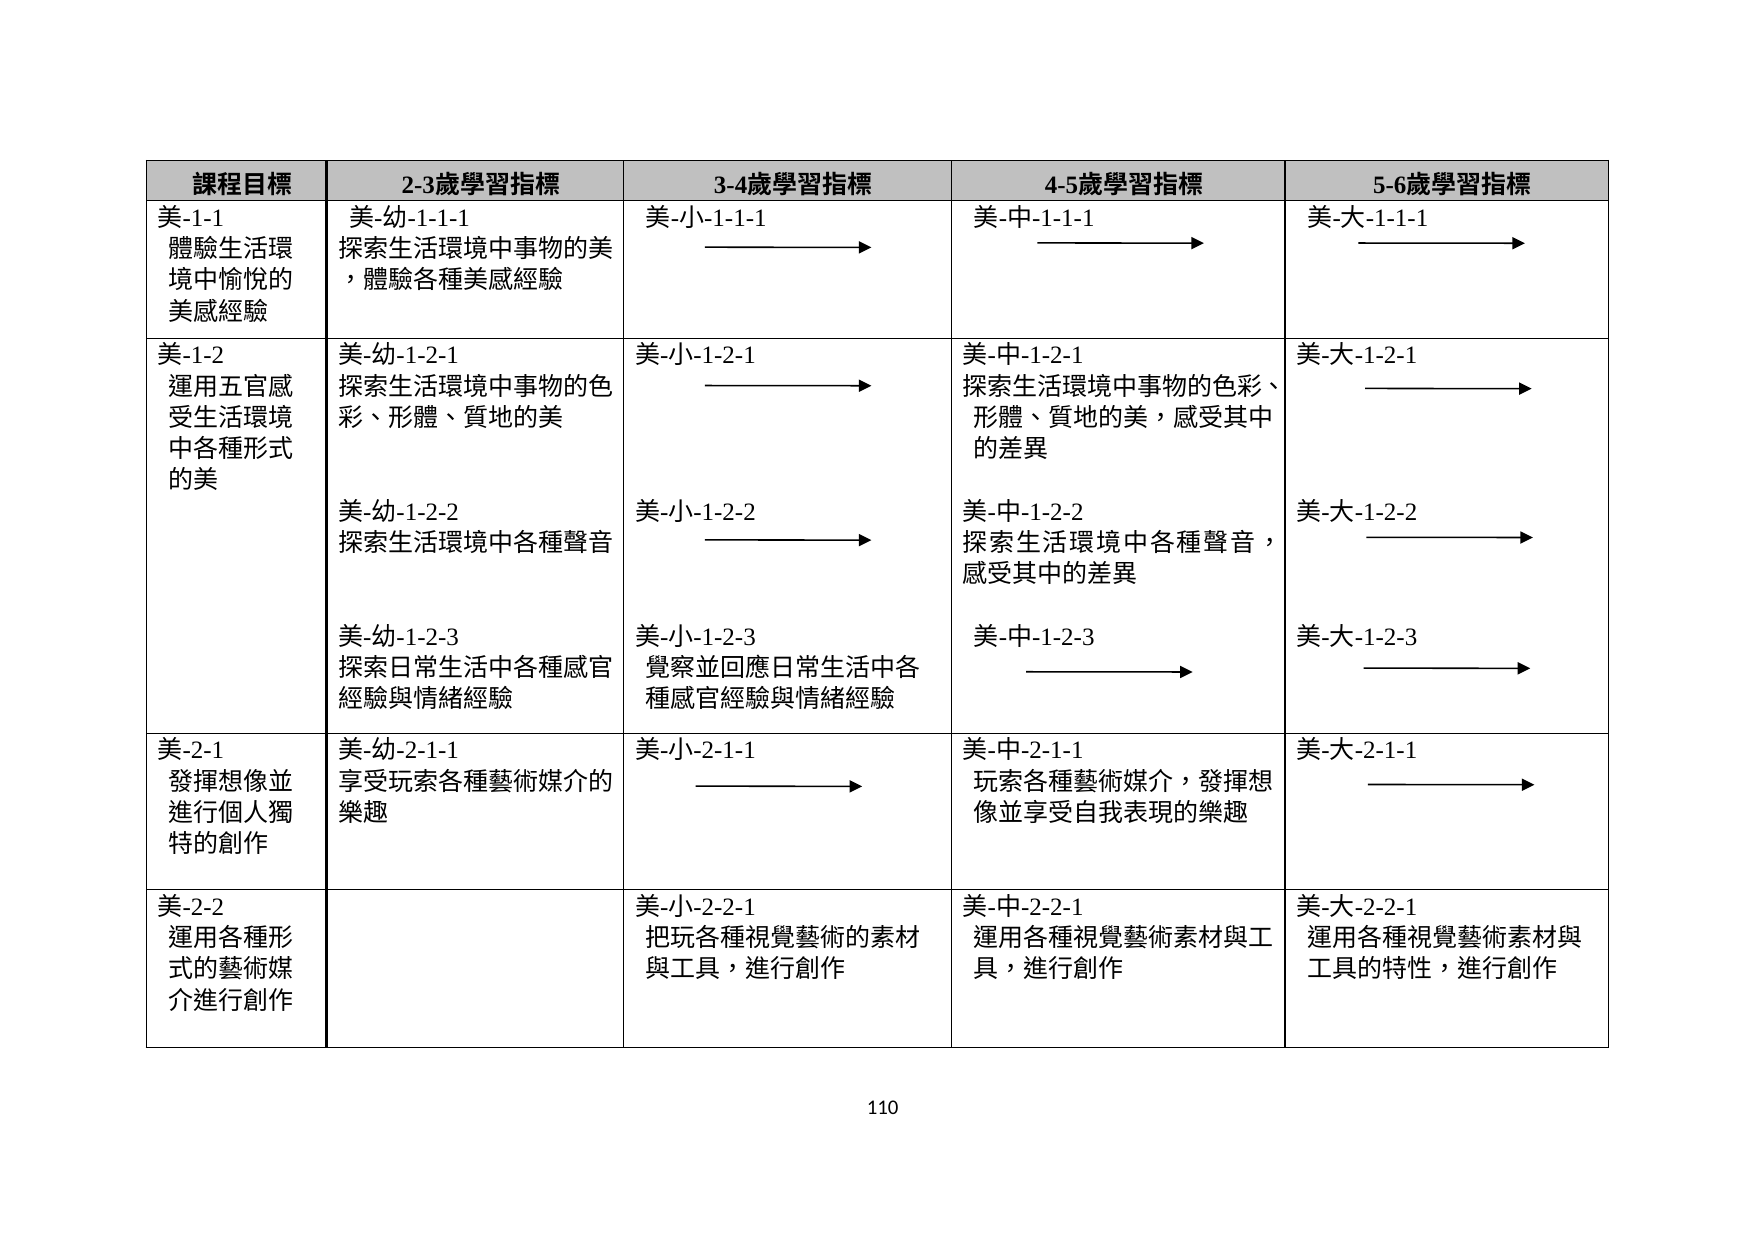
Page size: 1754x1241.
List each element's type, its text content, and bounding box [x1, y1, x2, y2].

table_cell 美-小-2-2-1 把玩各種視覺藝術的素材與工具，進行創作 [624, 890, 951, 1047]
table_header 2-3歲學習指標 [328, 161, 623, 200]
table_cell 美-中-1-2-1 探索生活環境中事物的色彩、 形體、質地的美，感受其中的差異 美-中-1-2-2 探索生活環境中各種聲音，感受其中的差異 美-中-1-2-3 [952, 339, 1284, 733]
table_cell 美-中-2-2-1 運用各種視覺藝術素材與工具，進行創作 [952, 890, 1284, 1047]
table_cell [328, 890, 623, 1047]
table_cell 美-大-1-1-1 [1286, 201, 1608, 338]
table_cell 美-幼-1-2-1 探索生活環境中事物的色彩、形體、質地的美 美-幼-1-2-2 探索生活環境中各種聲音 美-幼-1-2-3 探索日常生活中各種感官經驗與情緒經驗 [328, 339, 623, 733]
table_cell 美-大-2-1-1 [1286, 734, 1608, 889]
table_cell 美-1-1 體驗生活環境中愉悅的美感經驗 [147, 201, 325, 338]
table_cell 美-小-1-2-1 美-小-1-2-2 美-小-1-2-3 覺察並回應日常生活中各種感官經驗與情緒經驗 [624, 339, 951, 733]
table_header 4-5歲學習指標 [952, 161, 1284, 200]
table_cell 美-2-2 運用各種形式的藝術媒介進行創作 [147, 890, 325, 1047]
table_header 5-6歲學習指標 [1286, 161, 1608, 200]
table_cell 美-1-2 運用五官感受生活環境中各種形式的美 [147, 339, 325, 733]
table_cell 美-中-2-1-1 玩索各種藝術媒介，發揮想像並享受自我表現的樂趣 [952, 734, 1284, 889]
table_cell 美-大-1-2-1 美-大-1-2-2 美-大-1-2-3 [1286, 339, 1608, 733]
table_header 3-4歲學習指標 [624, 161, 951, 200]
table_cell 美-小-1-1-1 [624, 201, 951, 338]
table_cell 美-2-1 發揮想像並進行個人獨特的創作 [147, 734, 325, 889]
table_cell 美-幼-1-1-1 探索生活環境中事物的美 ，體驗各種美感經驗 [328, 201, 623, 338]
table_header 課程目標 [147, 161, 325, 200]
table_cell 美-幼-2-1-1 享受玩索各種藝術媒介的樂趣 [328, 734, 623, 889]
table_cell 美-大-2-2-1 運用各種視覺藝術素材與工具的特性，進行創作 [1286, 890, 1608, 1047]
table_cell 美-中-1-1-1 [952, 201, 1284, 338]
table_cell 美-小-2-1-1 [624, 734, 951, 889]
